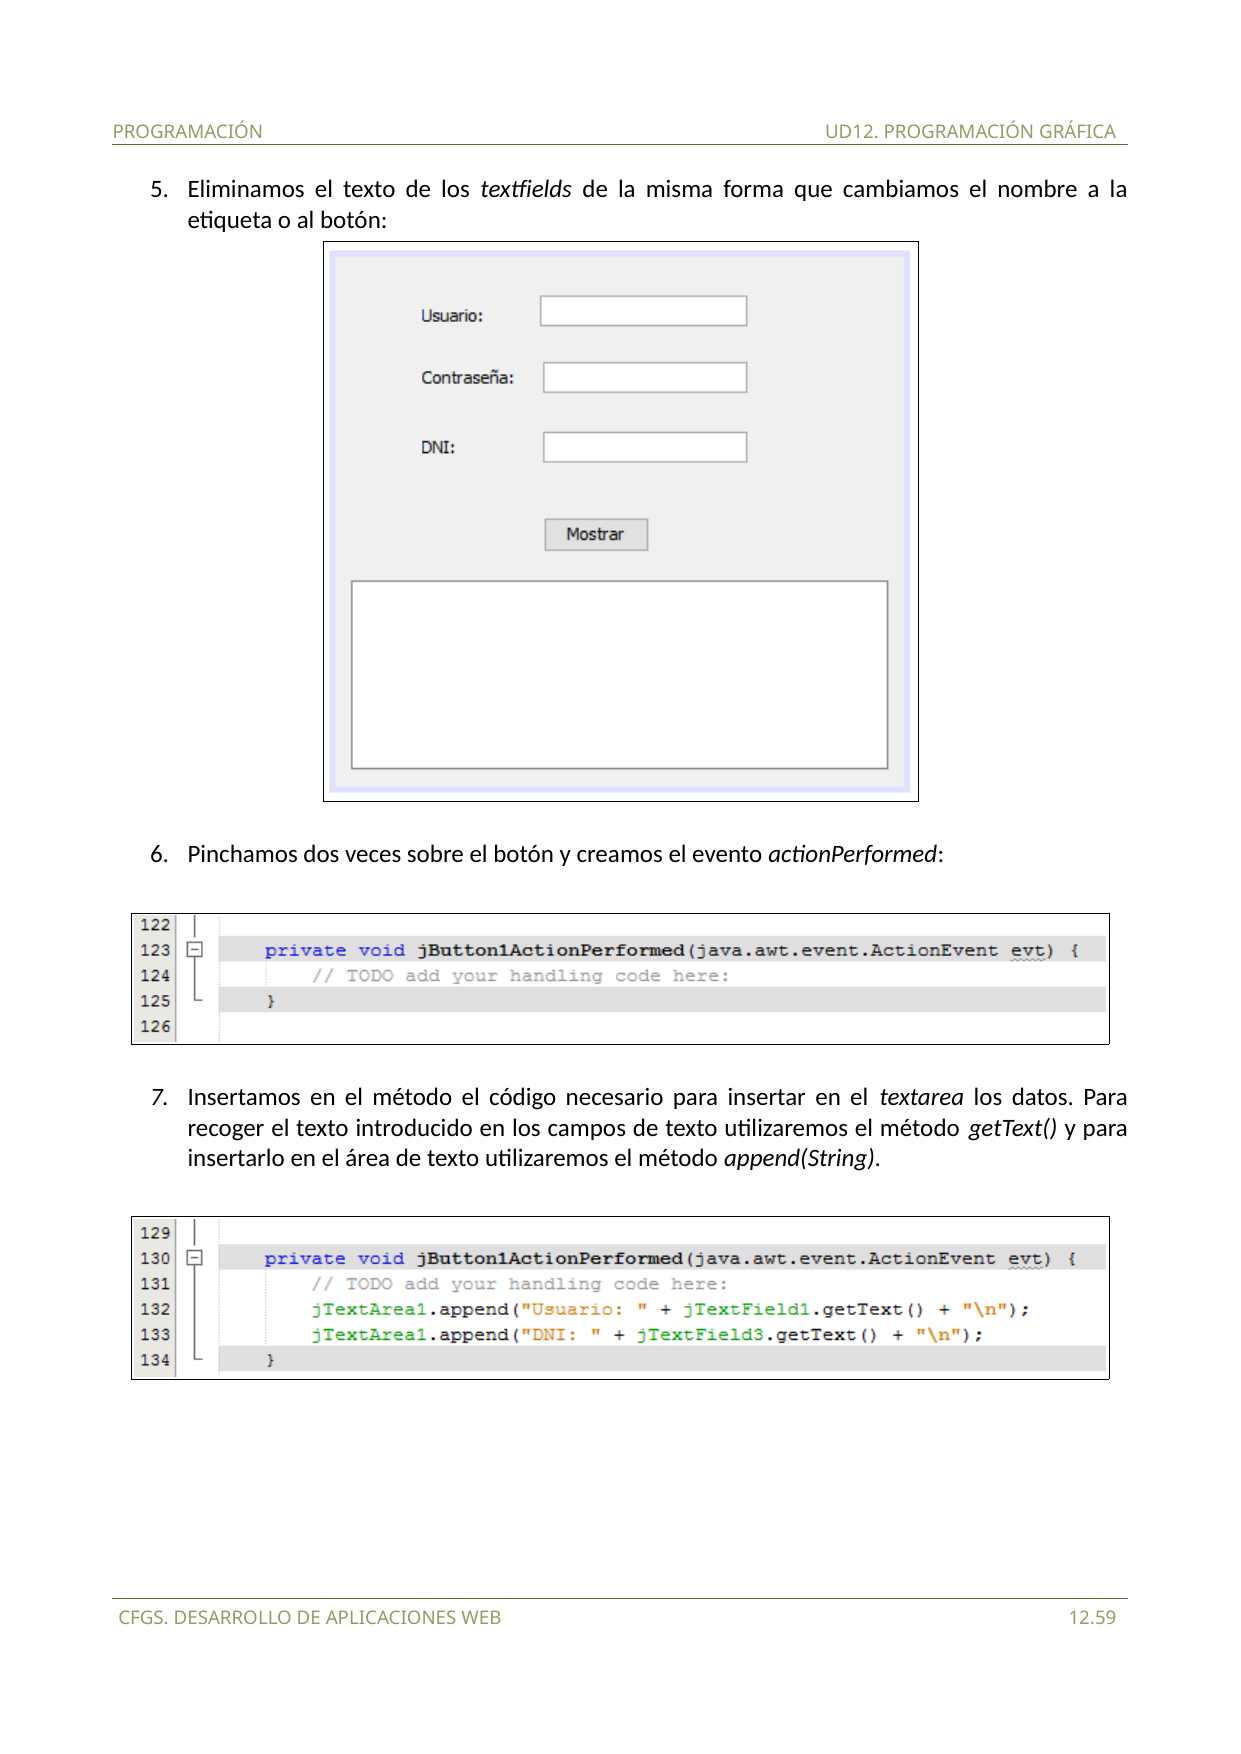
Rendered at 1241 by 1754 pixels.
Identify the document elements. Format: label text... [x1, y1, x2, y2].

list Insertamos en el método el código necesario para insertar en el textarea los datos. Para recoger el texto introducido en los campos de texto utilizaremos el método getText() y para insertarlo en el área de texto utilizaremos el método append(String). [150, 1081, 1128, 1173]
picture [325, 243, 915, 799]
list Eliminamos el texto de los textfields de la misma forma que cambiamos el nombre a la etiqueta o al botón: [150, 173, 1128, 234]
picture [133, 915, 1107, 1042]
picture [133, 1219, 1107, 1377]
list Pinchamos dos veces sobre el botón y creamos el evento actionPerformed: [150, 839, 1128, 869]
